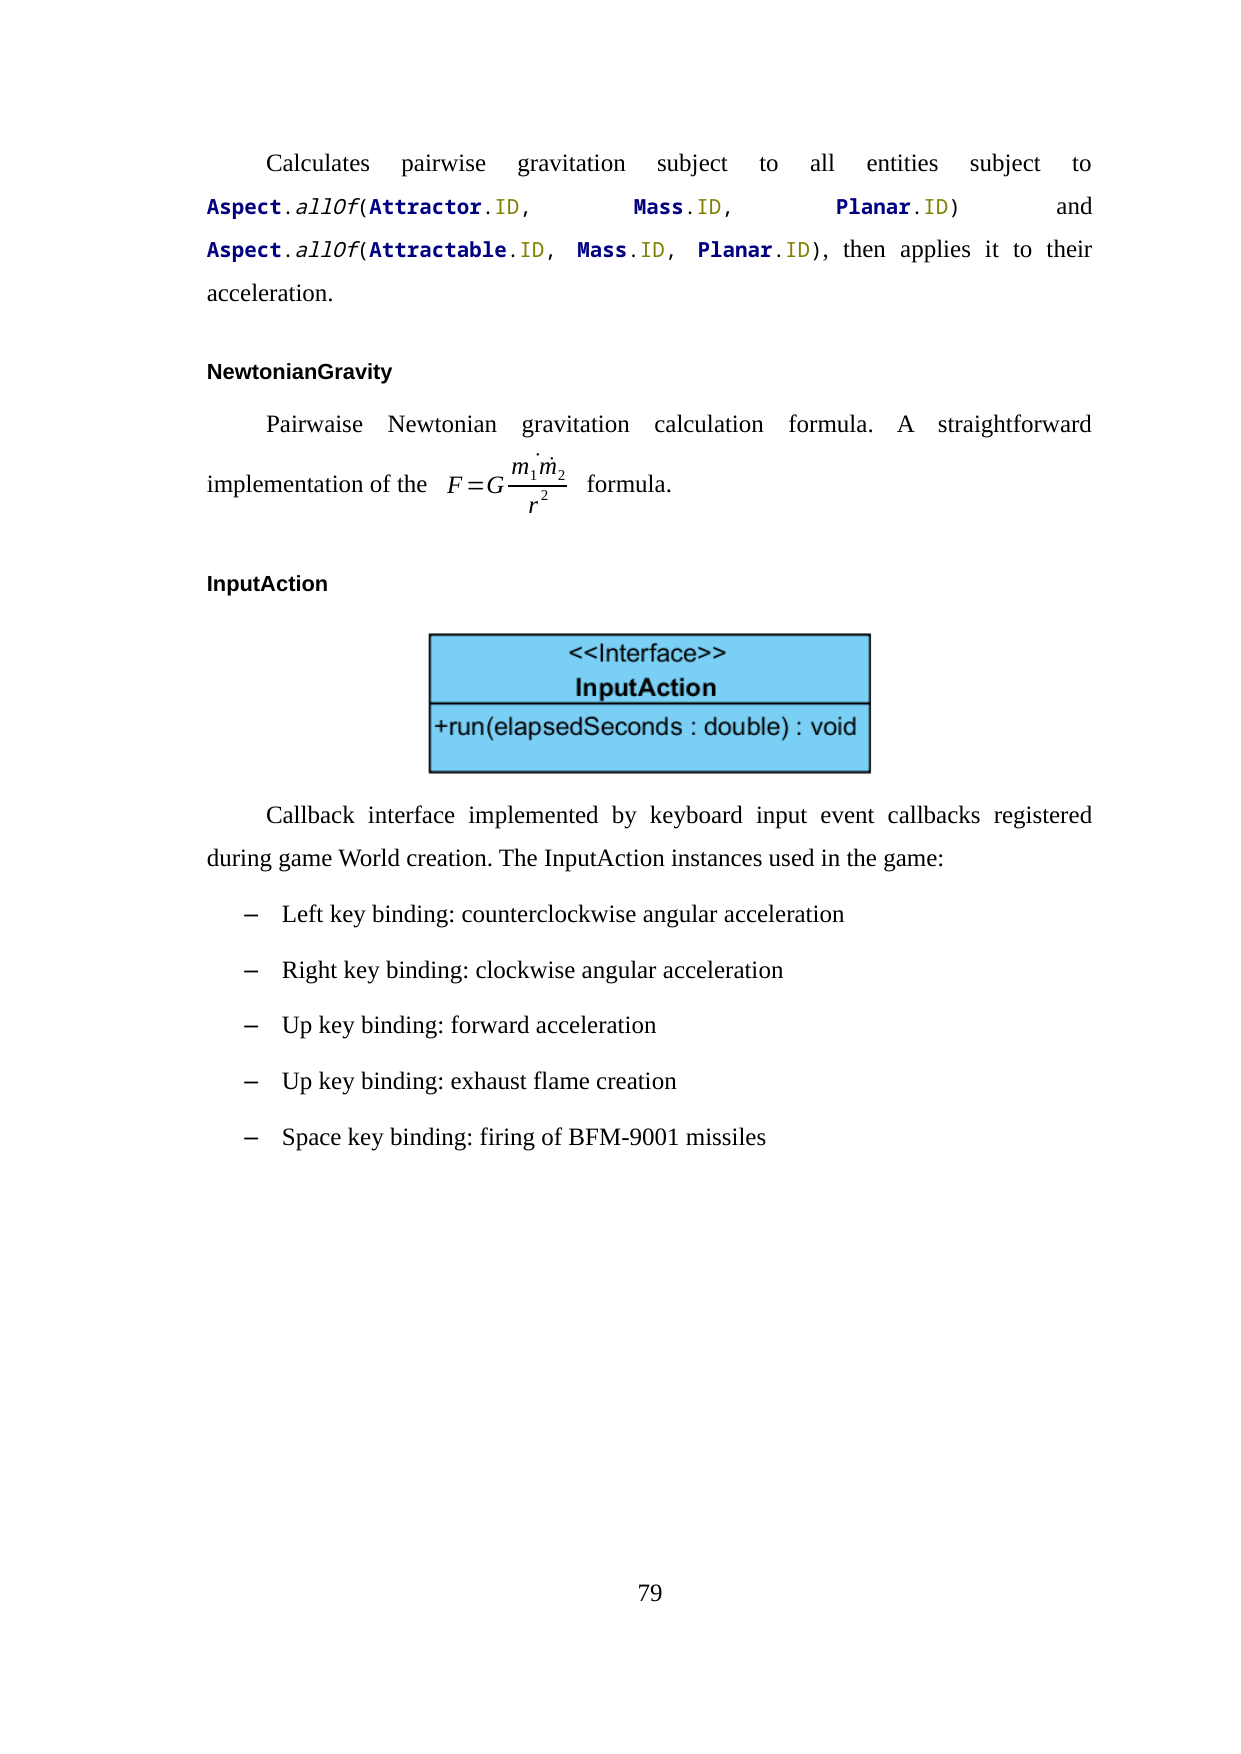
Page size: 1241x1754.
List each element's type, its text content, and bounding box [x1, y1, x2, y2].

list Up key binding: forward acceleration [244, 1010, 1093, 1039]
list Space key binding: firing of BFM-9001 missiles [244, 1122, 1093, 1150]
list Right key binding: clockwise angular acceleration [244, 955, 1093, 983]
list Left key binding: counterclockwise angular acceleration [244, 899, 1093, 928]
list Up key binding: exhaust flame creation [244, 1066, 1093, 1095]
text Calculates pairwise gravitation subject to all entities subject to Aspect.allOf(Attractor.ID, Mass.ID, Planar.ID) and Aspect.allOf(Attractable.ID, Mass.ID, Planar.ID), then applies it to their acceleration. [207, 148, 1093, 307]
text Pairwaise Newtonian gravitation calculation formula. A straightforward implementation of theformula. [207, 409, 1093, 519]
subtitle NewtonianGravity [207, 359, 1093, 384]
subtitle InputAction [207, 571, 1093, 596]
text Callback interface implemented by keyboard input event callbacks registered during game World creation. The InputAction instances used in the game: [207, 800, 1093, 872]
picture [428, 633, 872, 774]
